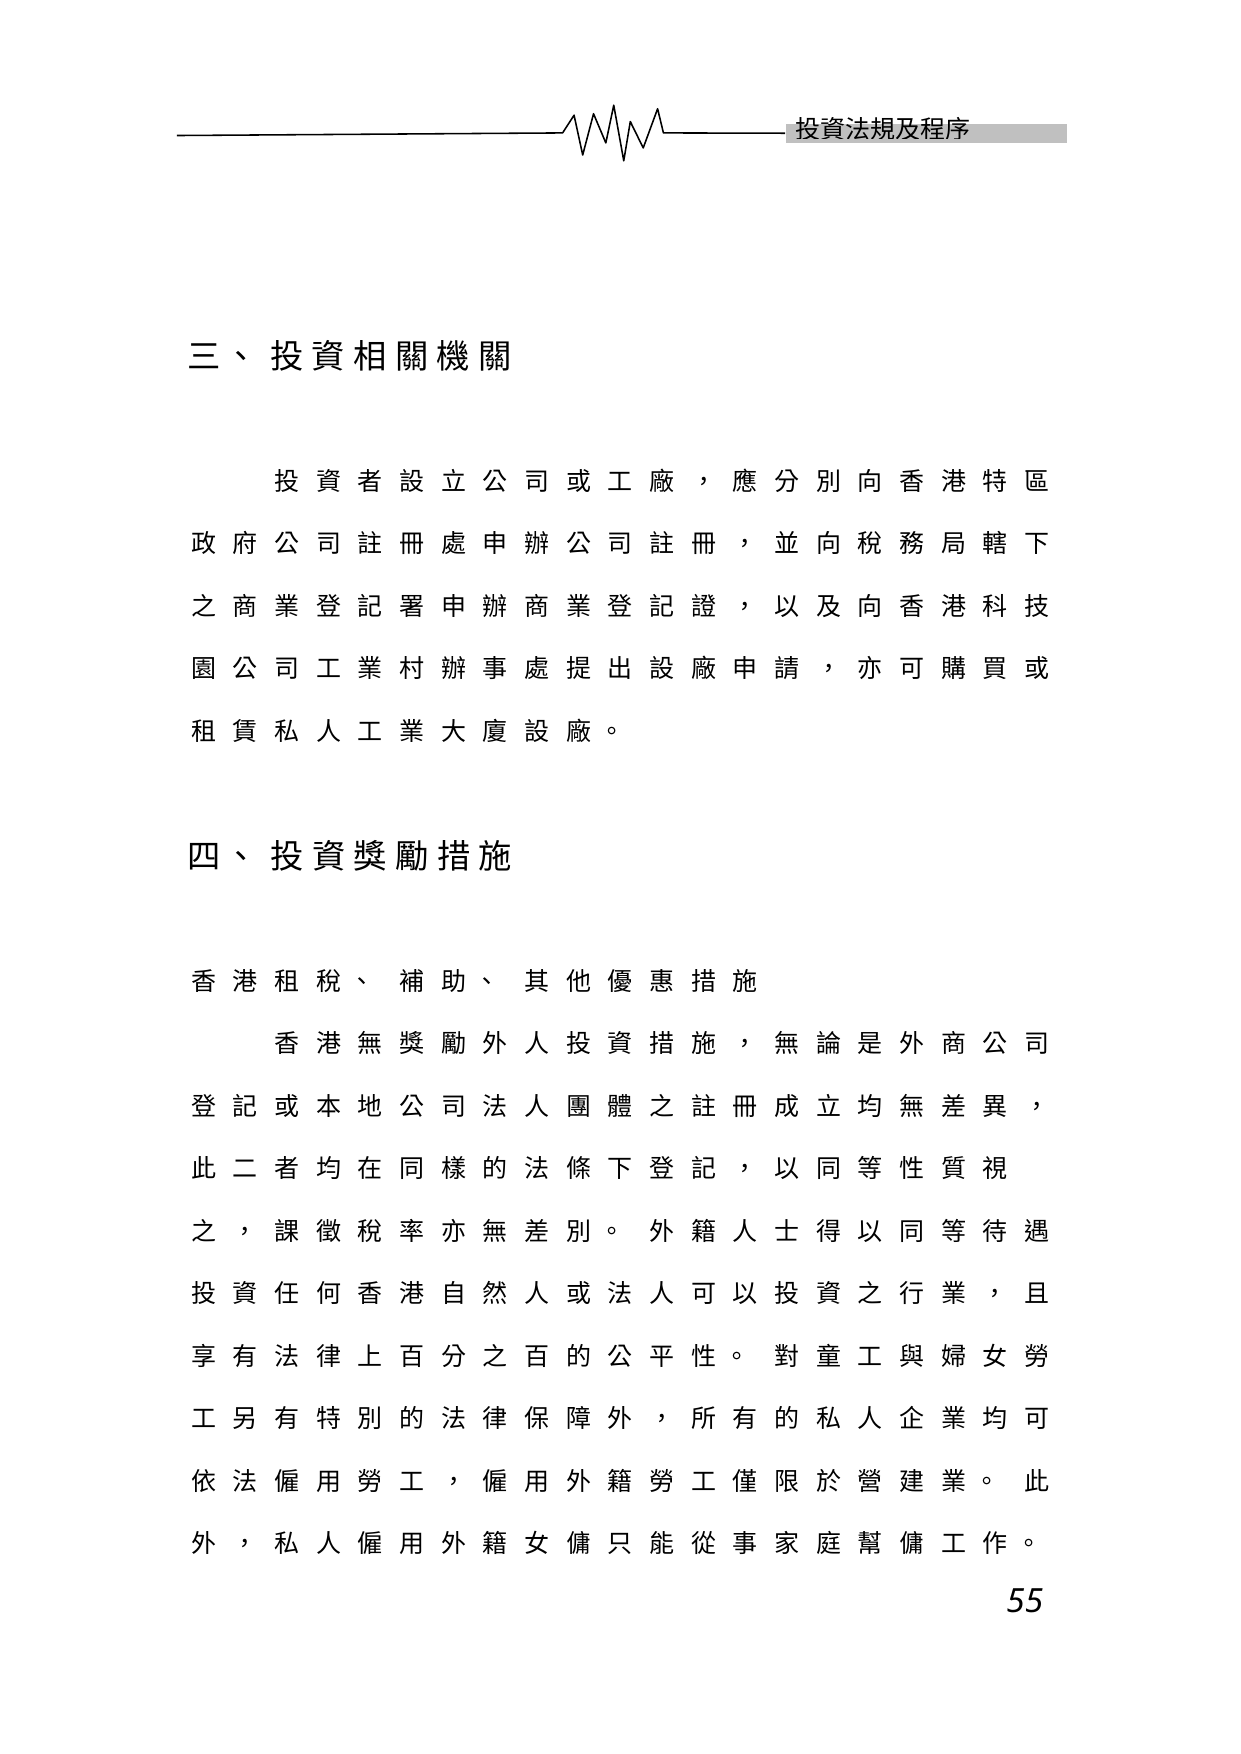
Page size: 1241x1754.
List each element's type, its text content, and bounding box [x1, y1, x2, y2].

text 四、投資獎勵措施 [183, 813, 1058, 875]
text 香港租稅、補助、其他優惠措施 [183, 938, 1058, 1000]
text 香港無獎勵外人投資措施，無論是外商公司登記或本地公司法人團體之註冊成立均無差異，此二者均在同樣的法條下登記，以同等性質視之，課徵稅率亦無差別。外籍人士得以同等待遇投資任何香港自然人或法人可以投資之行業，且享有法律上百分之百的公平性。對童工與婦女勞工另有特別的法律保障外，所有的私人企業均可依法僱用勞工，僱用外籍勞工僅限於營建業。此外，私人僱用外籍女傭只能從事家庭幫傭工作。 [183, 1000, 1058, 1563]
text 三、投資相關機關 [183, 313, 1058, 375]
text 投資者設立公司或工廠，應分別向香港特區政府公司註冊處申辦公司註冊，並向稅務局轄下之商業登記署申辦商業登記證，以及向香港科技園公司工業村辦事處提出設廠申請，亦可購買或租賃私人工業大廈設廠。 [183, 438, 1058, 750]
